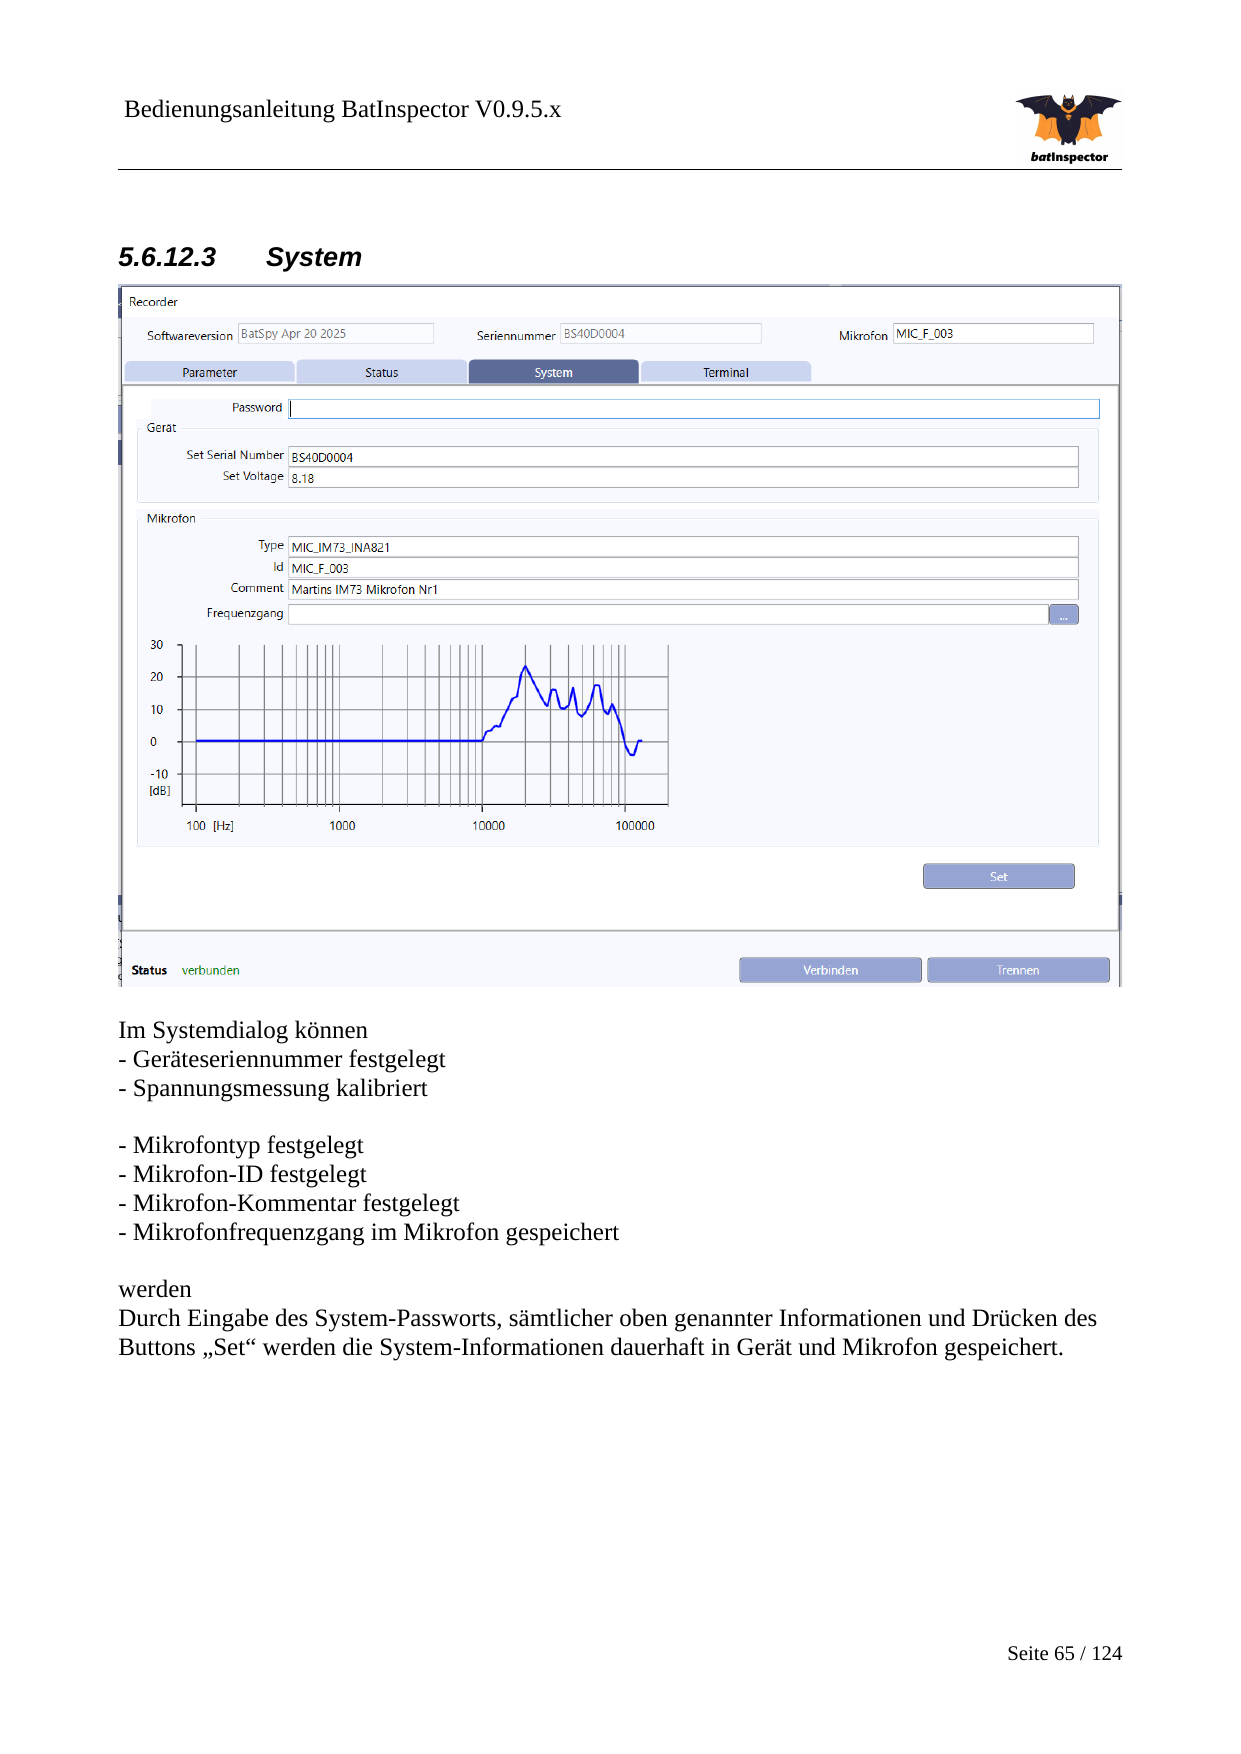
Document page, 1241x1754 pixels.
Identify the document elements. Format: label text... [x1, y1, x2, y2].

text - Geräteseriennummer festgelegt [118, 1044, 1122, 1073]
text Im Systemdialog können [118, 1015, 1122, 1044]
picture [1015, 88, 1125, 165]
subtitle System [118, 241, 1122, 272]
picture [118, 284, 1123, 987]
text - Spannungsmessung kalibriert [118, 1073, 1122, 1102]
text - Mikrofontyp festgelegt [118, 1130, 1122, 1159]
text - Mikrofonfrequenzgang im Mikrofon gespeichert [118, 1217, 1122, 1245]
text Durch Eingabe des System-Passworts, sämtlicher oben genannter Informationen und Drücken des Buttons „Set“ werden die System-Informationen dauerhaft in Gerät und Mikrofon gespeichert. [118, 1303, 1122, 1360]
text - Mikrofon-ID festgelegt [118, 1159, 1122, 1188]
text werden [118, 1274, 1122, 1303]
text - Mikrofon-Kommentar festgelegt [118, 1188, 1122, 1217]
